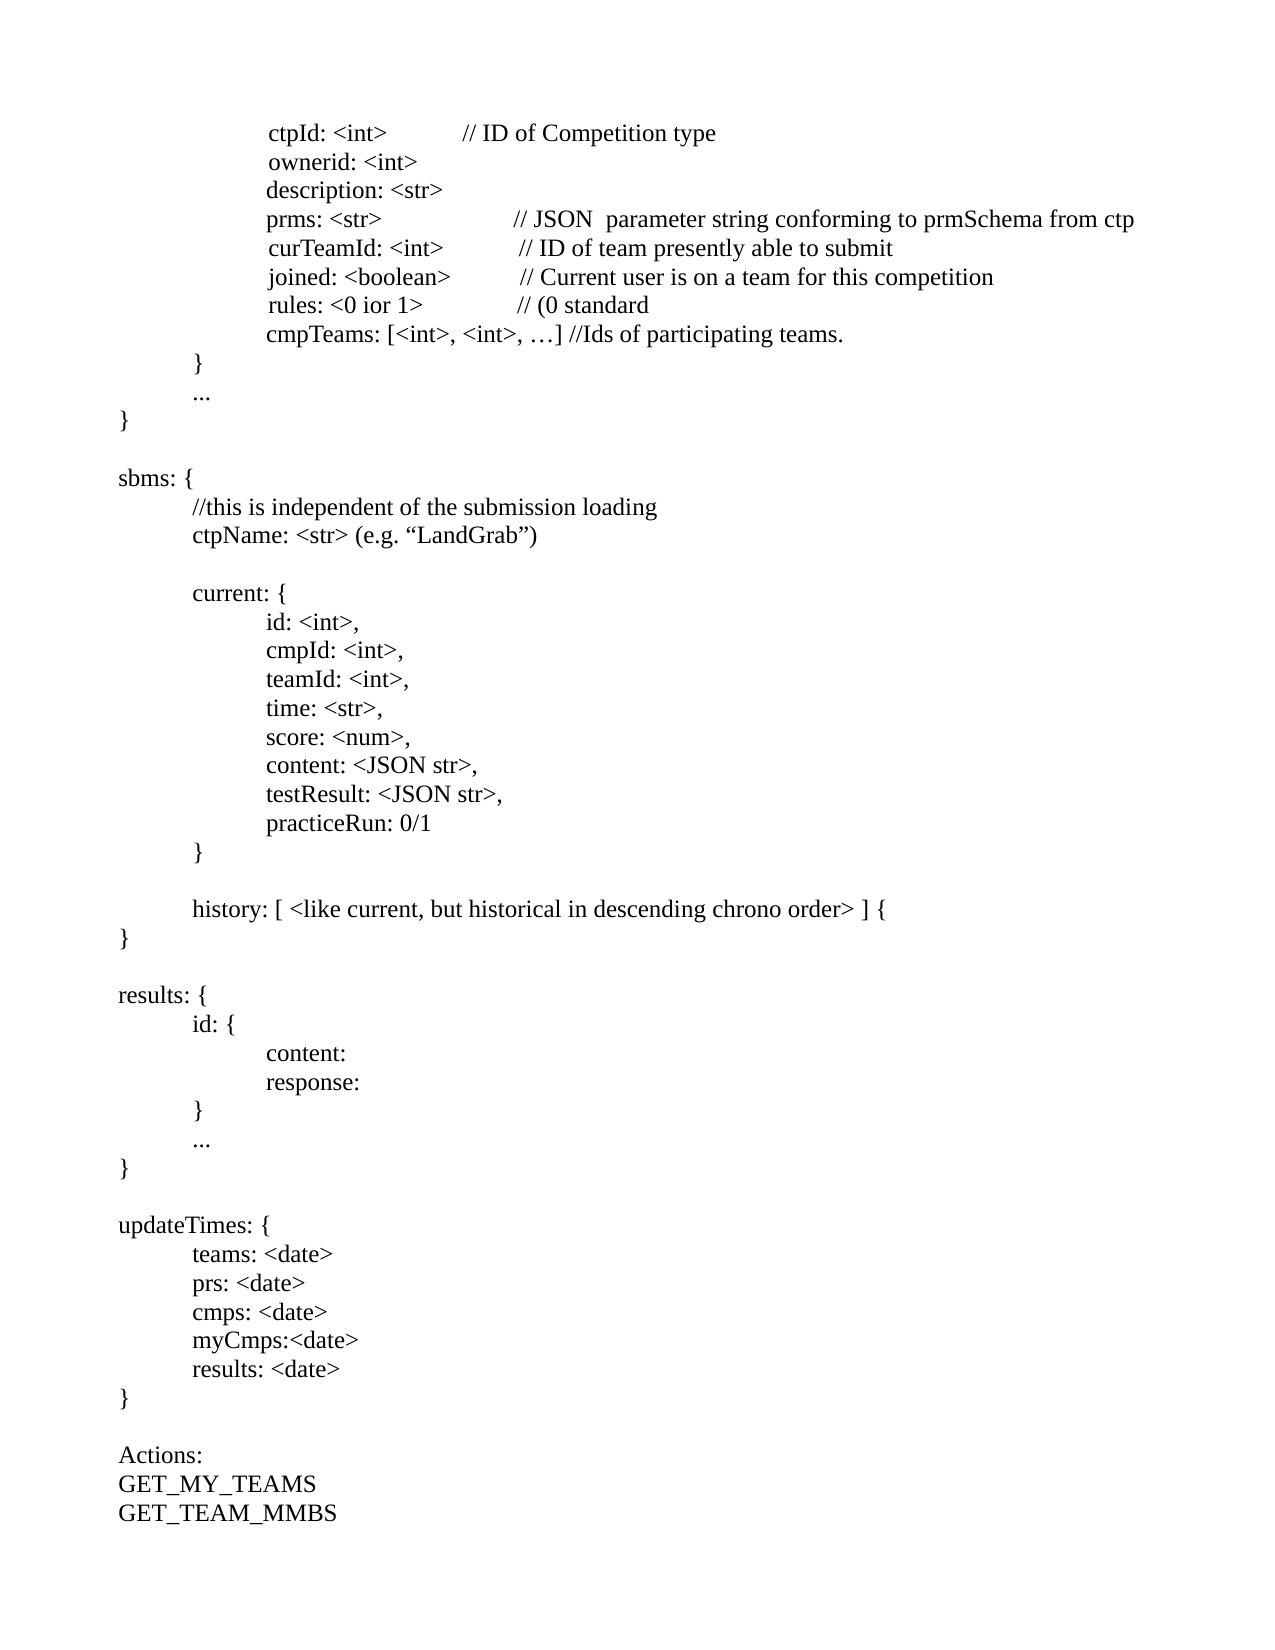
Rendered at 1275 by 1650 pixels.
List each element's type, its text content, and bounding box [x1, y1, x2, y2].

text id: <int>, [118, 607, 1157, 636]
text } [118, 923, 1157, 952]
text joined: <boolean> // Current user is on a team for this competition [118, 262, 1157, 291]
text sbms: { [118, 463, 1157, 492]
text current: { [118, 578, 1157, 607]
text results: { [118, 981, 1157, 1009]
text cmpId: <int>, [118, 636, 1157, 664]
text GET_TEAM_MMBS [118, 1498, 1157, 1527]
text } [118, 1096, 1157, 1124]
text } [118, 837, 1157, 866]
text content: [118, 1038, 1157, 1067]
text } [118, 348, 1157, 377]
text ctpId: <int> // ID of Competition type [118, 118, 1157, 147]
text ownerid: <int> [118, 147, 1157, 176]
text Actions: [118, 1441, 1157, 1469]
text prms: <str> // JSON parameter string conforming to prmSchema from ctp [118, 204, 1157, 233]
text ctpName: <str> (e.g. “LandGrab”) [118, 521, 1157, 549]
text content: <JSON str>, [118, 751, 1157, 779]
text teams: <date> [118, 1239, 1157, 1268]
text id: { [118, 1009, 1157, 1038]
text response: [118, 1067, 1157, 1096]
text description: <str> [118, 176, 1157, 204]
text history: [ <like current, but historical in descending chrono order> ] { [118, 894, 1157, 923]
text prs: <date> [118, 1268, 1157, 1297]
text } [118, 1383, 1157, 1412]
text results: <date> [118, 1354, 1157, 1383]
text //this is independent of the submission loading [118, 492, 1157, 521]
text curTeamId: <int> // ID of team presently able to submit [118, 233, 1157, 262]
text } [118, 1153, 1157, 1182]
text cmps: <date> [118, 1297, 1157, 1326]
text myCmps:<date> [118, 1326, 1157, 1354]
text time: <str>, [118, 693, 1157, 722]
text testResult: <JSON str>, [118, 779, 1157, 808]
text score: <num>, [118, 722, 1157, 751]
text cmpTeams: [<int>, <int>, …] //Ids of participating teams. [118, 319, 1157, 348]
text rules: <0 ior 1> // (0 standard [118, 291, 1157, 319]
text } [118, 406, 1157, 434]
text practiceRun: 0/1 [118, 808, 1157, 837]
text teamId: <int>, [118, 664, 1157, 693]
text GET_MY_TEAMS [118, 1469, 1157, 1498]
text ... [118, 377, 1157, 406]
text ... [118, 1124, 1157, 1153]
text updateTimes: { [118, 1211, 1157, 1239]
